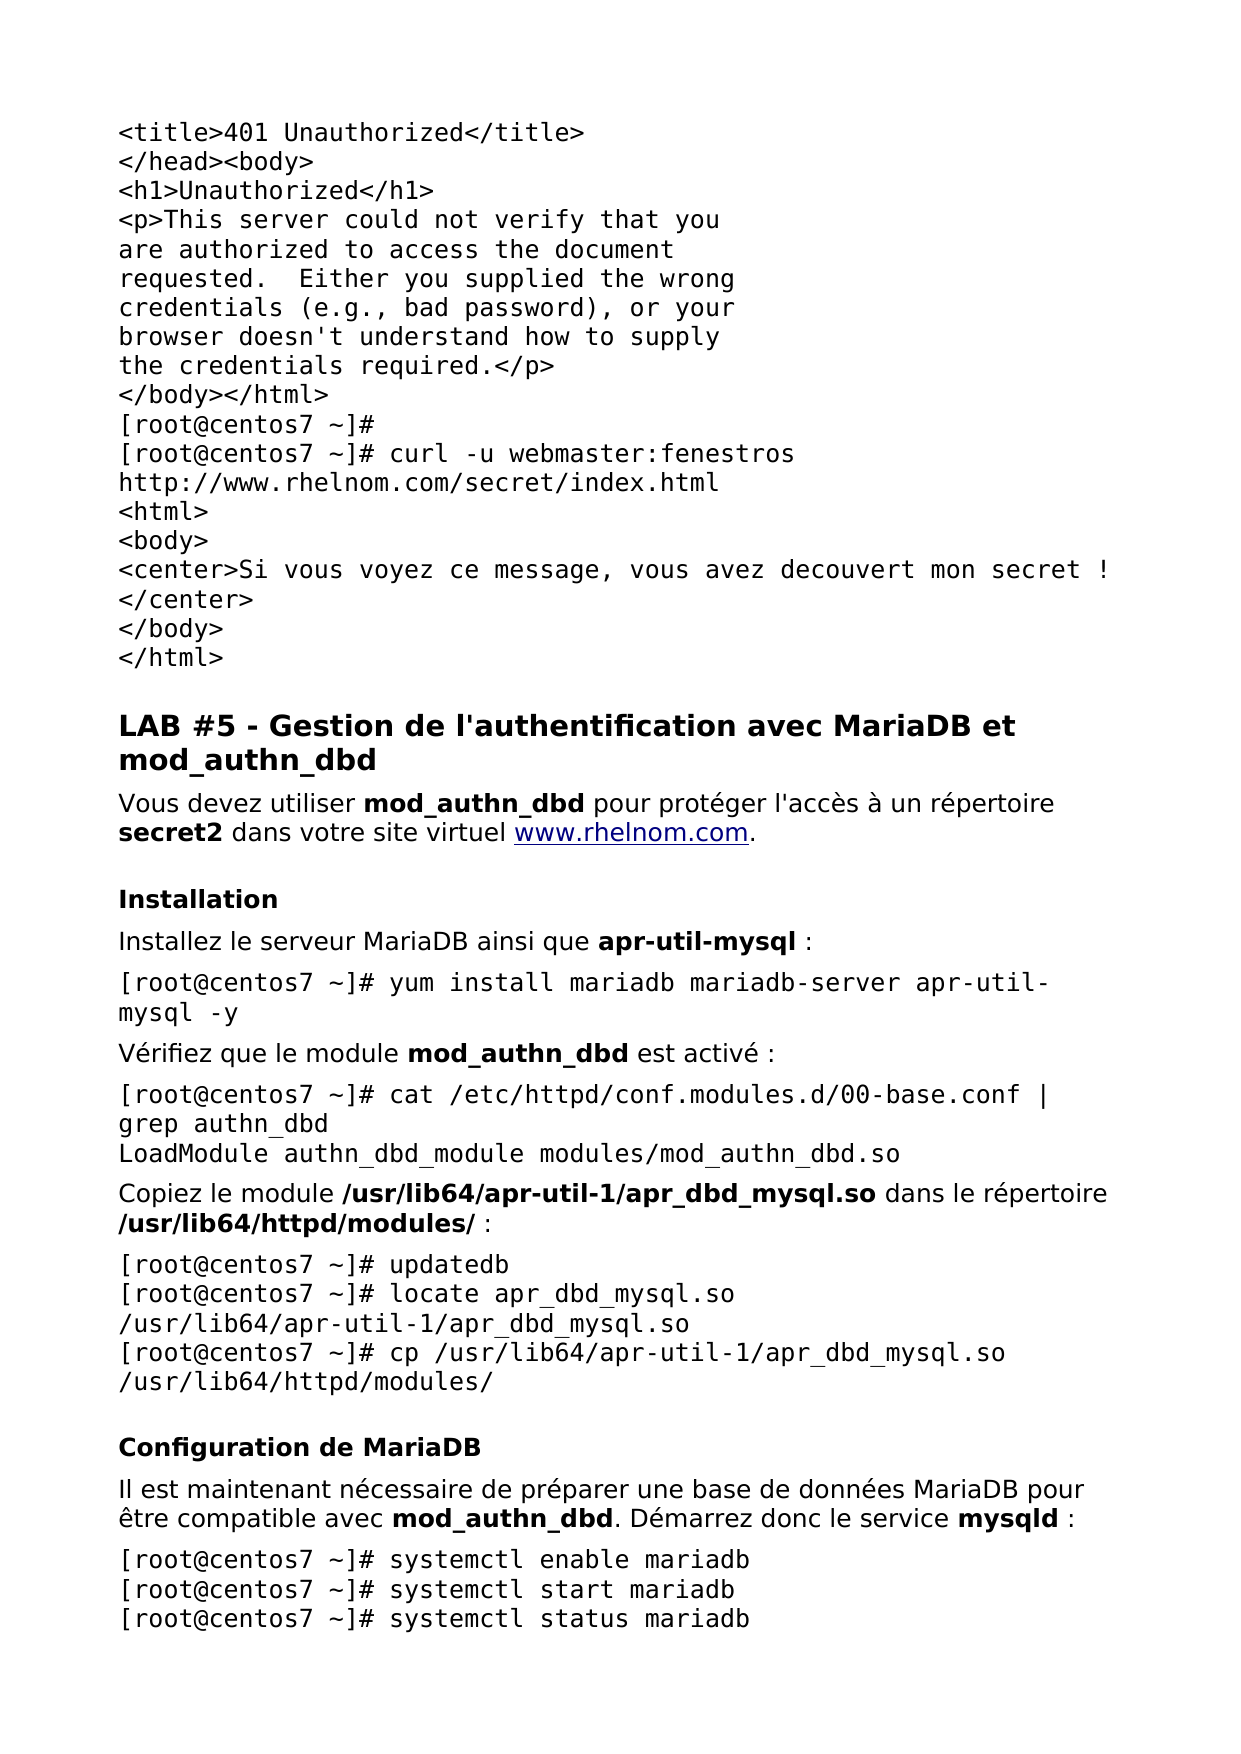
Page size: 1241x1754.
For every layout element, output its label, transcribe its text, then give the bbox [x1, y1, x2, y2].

text [root@centos7 ~]# updatedb [root@centos7 ~]# locate apr_dbd_mysql.so /usr/lib64/apr-util-1/apr_dbd_mysql.so [root@centos7 ~]# cp /usr/lib64/apr-util-1/apr_dbd_mysql.so /usr/lib64/httpd/modules/ [118, 1251, 1122, 1396]
subtitle Installation [118, 885, 1122, 914]
subtitle LAB #5 - Gestion de l'authentification avec MariaDB et mod_authn_dbd [118, 709, 1122, 777]
text Copiez le module /usr/lib64/apr-util-1/apr_dbd_mysql.so dans le répertoire /usr/lib64/httpd/modules/ : [118, 1180, 1122, 1238]
subtitle Configuration de MariaDB [118, 1433, 1122, 1462]
text Vérifiez que le module mod_authn_dbd est activé : [118, 1039, 1122, 1068]
text [root@centos7 ~]# yum install mariadb mariadb-server apr-util-mysql -y [118, 969, 1122, 1027]
text Vous devez utiliser mod_authn_dbd pour protéger l'accès à un répertoire secret2 dans votre site virtuel www.rhelnom.com. [118, 789, 1122, 848]
text [root@centos7 ~]# cat /etc/httpd/conf.modules.d/00-base.conf | grep authn_dbd LoadModule authn_dbd_module modules/mod_authn_dbd.so [118, 1080, 1122, 1168]
text [root@centos7 ~]# systemctl enable mariadb [root@centos7 ~]# systemctl start mariadb [root@centos7 ~]# systemctl status mariadb [118, 1546, 1122, 1633]
text <title>401 Unauthorized</title> </head><body> <h1>Unauthorized</h1> <p>This server could not verify that you are authorized to access the document requested. Either you supplied the wrong credentials (e.g., bad password), or your browser doesn't understand how to supply the credentials required.</p> </body></html> [root@centos7 ~]# [root@centos7 ~]# curl -u webmaster:fenestros http://www.rhelnom.com/secret/index.html <html> <body> <center>Si vous voyez ce message, vous avez decouvert mon secret !</center> </body> </html> [118, 118, 1122, 672]
text Installez le serveur MariaDB ainsi que apr-util-mysql : [118, 927, 1122, 956]
text Il est maintenant nécessaire de préparer une base de données MariaDB pour être compatible avec mod_authn_dbd. Démarrez donc le service mysqld : [118, 1475, 1122, 1533]
